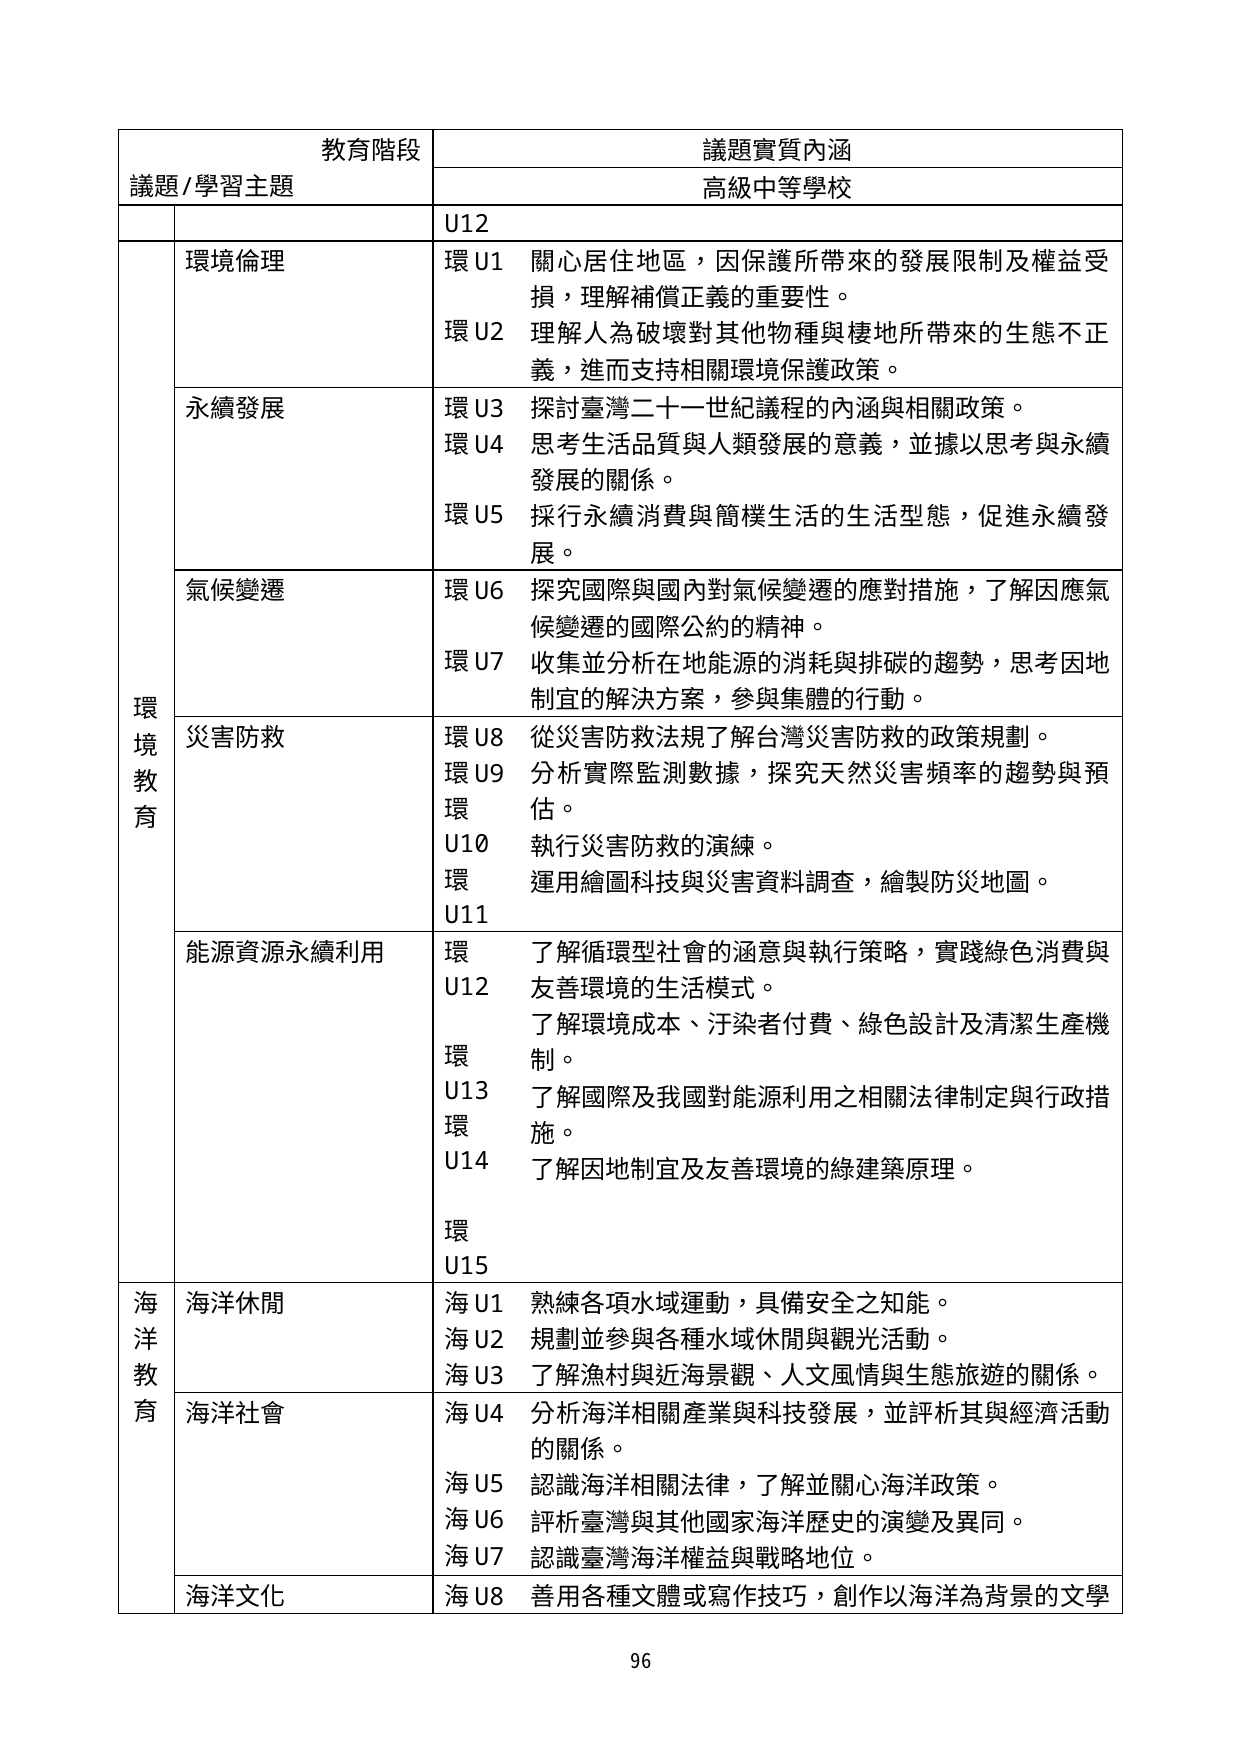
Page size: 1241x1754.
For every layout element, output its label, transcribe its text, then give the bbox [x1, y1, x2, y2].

table_cell 永續發展 [175, 388, 432, 569]
table_cell [175, 206, 432, 240]
table_cell [519, 206, 1122, 240]
table_cell 海洋文化 [175, 1576, 432, 1612]
table_cell 分析海洋相關產業與科技發展，並評析其與經濟活動的關係。 認識海洋相關法律，了解並關心海洋政策。 評析臺灣與其他國家海洋歷史的演變及異同。 認識臺灣海洋權益與戰略地位。 [519, 1393, 1122, 1574]
table_cell 環U1 環U2 [434, 242, 519, 386]
table_cell 探究國際與國內對氣候變遷的應對措施，了解因應氣候變遷的國際公約的精神。 收集並分析在地能源的消耗與排碳的趨勢，思考因地制宜的解決方案，參與集體的行動。 [519, 571, 1122, 716]
table_cell 能源資源永續利用 [175, 932, 432, 1281]
table_cell 了解循環型社會的涵意與執行策略，實踐綠色消費與友善環境的生活模式。 了解環境成本、汙染者付費、綠色設計及清潔生產機制。 了解國際及我國對能源利用之相關法律制定與行政措施。 了解因地制宜及友善環境的綠建築原理。 [519, 932, 1122, 1281]
table_cell 熟練各項水域運動，具備安全之知能。 規劃並參與各種水域休閒與觀光活動。 了解漁村與近海景觀、人文風情與生態旅遊的關係。 [519, 1283, 1122, 1392]
table_cell 高級中等學校 [434, 168, 1122, 204]
table_cell 海洋教育 [119, 1283, 174, 1612]
table_cell 海U1 海U2 海U3 [434, 1283, 519, 1392]
table_cell 海洋社會 [175, 1393, 432, 1574]
table_cell 海洋休閒 [175, 1283, 432, 1392]
table_cell 環U8 環U9 環U10 環U11 [434, 717, 519, 931]
table_cell 氣候變遷 [175, 571, 432, 716]
table_cell [119, 206, 174, 240]
table_cell 探討臺灣二十一世紀議程的內涵與相關政策。 思考生活品質與人類發展的意義，並據以思考與永續發展的關係。 採行永續消費與簡樸生活的生活型態，促進永續發展。 [519, 388, 1122, 569]
table_header 議題實質內涵 [434, 130, 1122, 166]
table_cell 海U4 海U5 海U6 海U7 [434, 1393, 519, 1574]
table_cell 環境倫理 [175, 242, 432, 386]
table_cell 海U8 [434, 1576, 519, 1612]
table_cell 環U3 環U4 環U5 [434, 388, 519, 569]
table_cell 善用各種文體或寫作技巧，創作以海洋為背景的文學 [519, 1576, 1122, 1612]
table_cell U12 [434, 206, 519, 240]
table_cell 災害防救 [175, 717, 432, 931]
table_header 教育階段 議題/學習主題 [119, 130, 432, 204]
table_cell 環U6 環U7 [434, 571, 519, 716]
table_cell 關心居住地區，因保護所帶來的發展限制及權益受損，理解補償正義的重要性。 理解人為破壞對其他物種與棲地所帶來的生態不正義，進而支持相關環境保護政策。 [519, 242, 1122, 386]
table_cell 環境教育 [119, 242, 174, 1281]
table_cell 環U12 環U13 環U14 環U15 [434, 932, 519, 1281]
table_cell 從災害防救法規了解台灣災害防救的政策規劃。 分析實際監測數據，探究天然災害頻率的趨勢與預估。 執行災害防救的演練。 運用繪圖科技與災害資料調查，繪製防災地圖。 [519, 717, 1122, 931]
